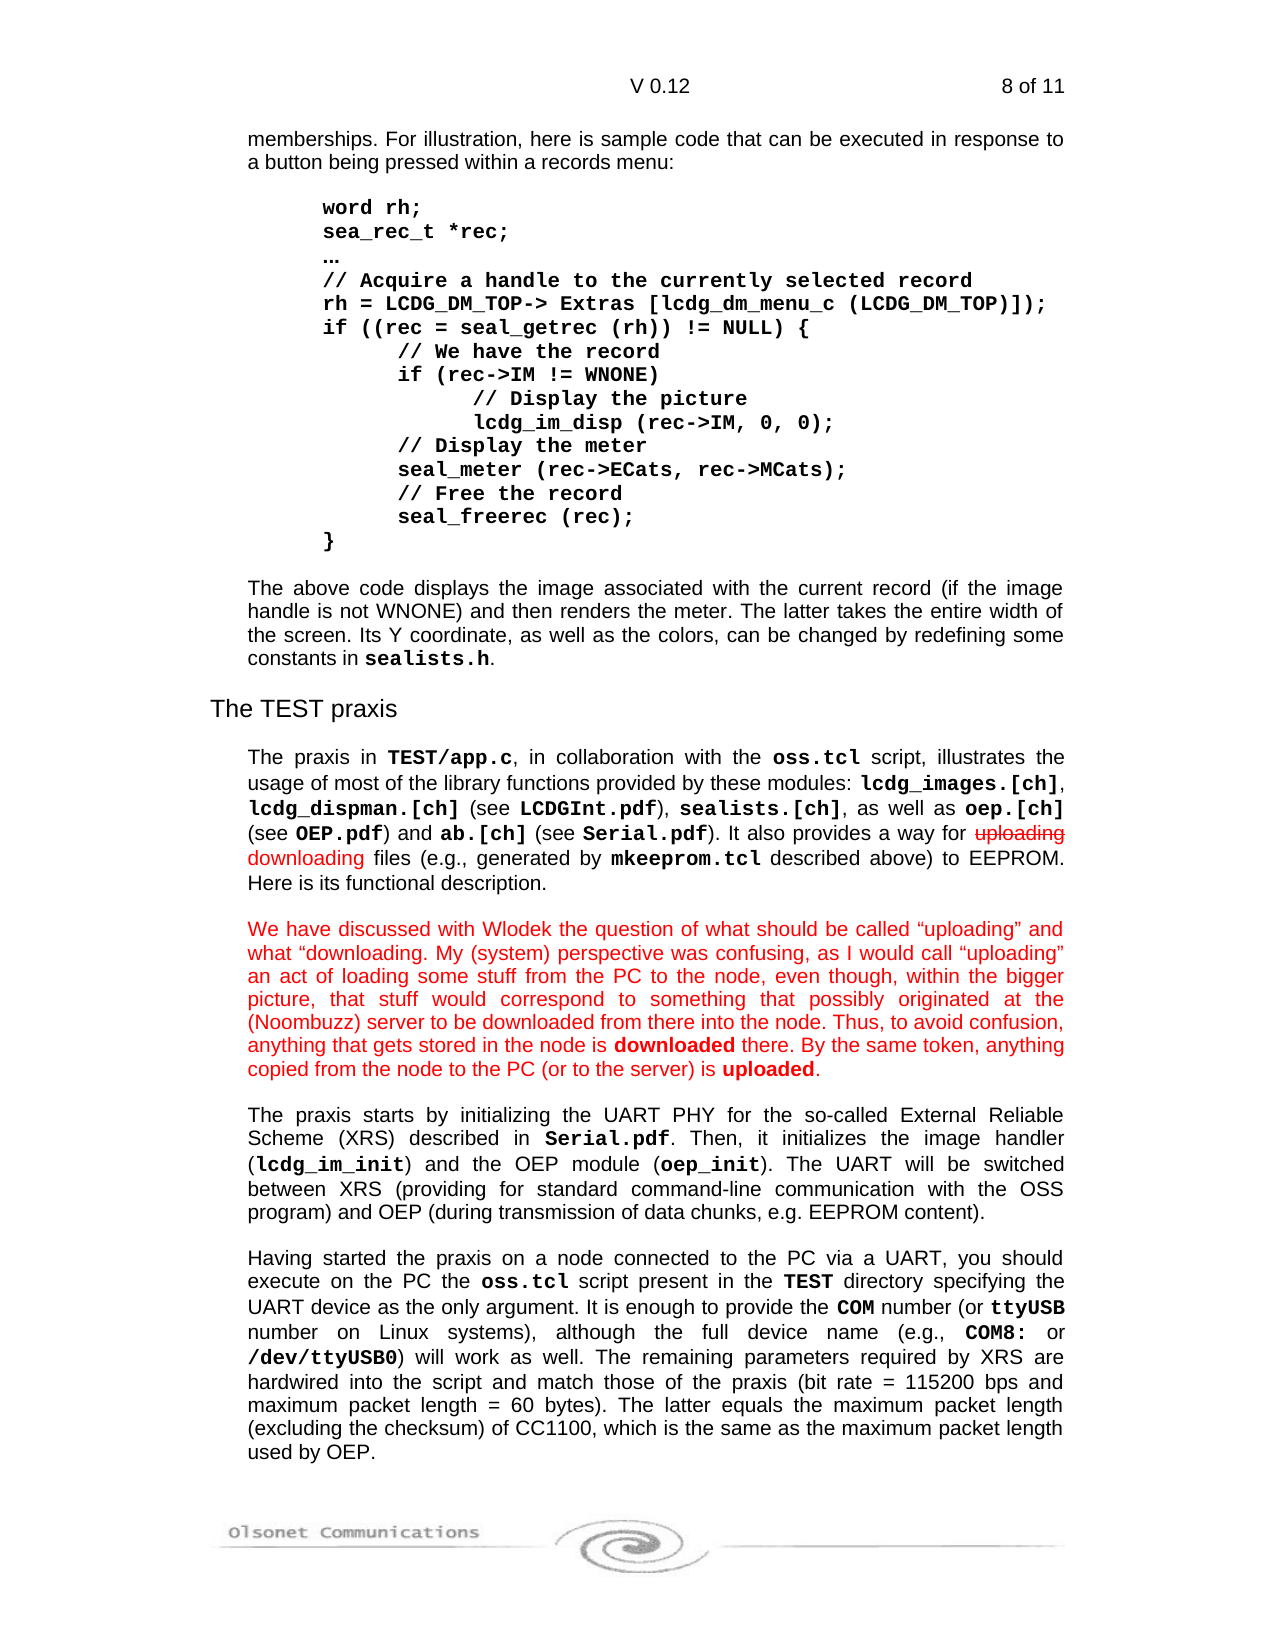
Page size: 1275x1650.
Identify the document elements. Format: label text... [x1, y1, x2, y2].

picture [210, 1504, 1065, 1596]
text The praxis starts by initializing the UART PHY for the so-called External Reliable Scheme (XRS) described in Serial.pdf. Then, it initializes the image handler (lcdg_im_init) and the OEP module (oep_init). The UART will be switched between XRS (providing for standard command-line communication with the OSS program) and OEP (during transmission of data chunks, e.g. EEPROM content). [247, 1104, 1065, 1224]
text // Display the picture [247, 388, 1065, 412]
text seal_freerec (rec); [247, 506, 1065, 530]
text // Acquire a handle to the currently selected record [247, 270, 1065, 293]
text The above code displays the image associated with the current record (if the image handle is not WNONE) and then renders the meter. The latter takes the entire width of the screen. Its Y coordinate, as well as the colors, can be changed by redefining some constants in sealists.h. [247, 577, 1065, 672]
text sea_rec_t *rec; [247, 221, 1065, 245]
text // Display the meter [247, 435, 1065, 459]
text } [247, 530, 1065, 553]
subtitle The TEST praxis [210, 695, 1065, 723]
text The praxis in TEST/app.c, in collaboration with the oss.tcl script, illustrates the usage of most of the library functions provided by these modules: lcdg_images.[ch], lcdg_dispman.[ch] (see LCDGInt.pdf), sealists.[ch], as well as oep.[ch] (see OEP.pdf) and ab.[ch] (see Serial.pdf). It also provides a way for uploading downloading files (e.g., generated by mkeeprom.tcl described above) to EEPROM. Here is its functional description. [247, 746, 1065, 895]
text // We have the record [247, 341, 1065, 364]
text lcdg_im_disp (rec->IM, 0, 0); [247, 412, 1065, 435]
text ... [247, 245, 1065, 270]
text We have discussed with Wlodek the question of what should be called “uploading” and what “downloading. My (system) perspective was confusing, as I would call “uploading” an act of loading some stuff from the PC to the node, even though, within the bigger picture, that stuff would correspond to something that possibly originated at the (Noombuzz) server to be downloaded from there into the node. Thus, to avoid confusion, anything that gets stored in the node is downloaded there. By the same token, anything copied from the node to the PC (or to the server) is uploaded. [247, 918, 1065, 1081]
text if (rec->IM != WNONE) [247, 364, 1065, 388]
text rh = LCDG_DM_TOP-> Extras [lcdg_dm_menu_c (LCDG_DM_TOP)]); [247, 293, 1065, 317]
text if ((rec = seal_getrec (rh)) != NULL) { [247, 317, 1065, 341]
text word rh; [247, 197, 1065, 221]
text memberships. For illustration, here is sample code that can be executed in response to a button being pressed within a records menu: [247, 128, 1065, 174]
text Having started the praxis on a node connected to the PC via a UART, you should execute on the PC the oss.tcl script present in the TEST directory specifying the UART device as the only argument. It is enough to provide the COM number (or ttyUSB number on Linux systems), although the full device name (e.g., COM8: or /dev/ttyUSB0) will work as well. The remaining parameters required by XRS are hardwired into the script and match those of the praxis (bit rate = 115200 bps and maximum packet length = 60 bytes). The latter equals the maximum packet length (excluding the checksum) of CC1100, which is the same as the maximum packet length used by OEP. [247, 1247, 1065, 1463]
text // Free the record [247, 483, 1065, 506]
text seal_meter (rec->ECats, rec->MCats); [247, 459, 1065, 483]
